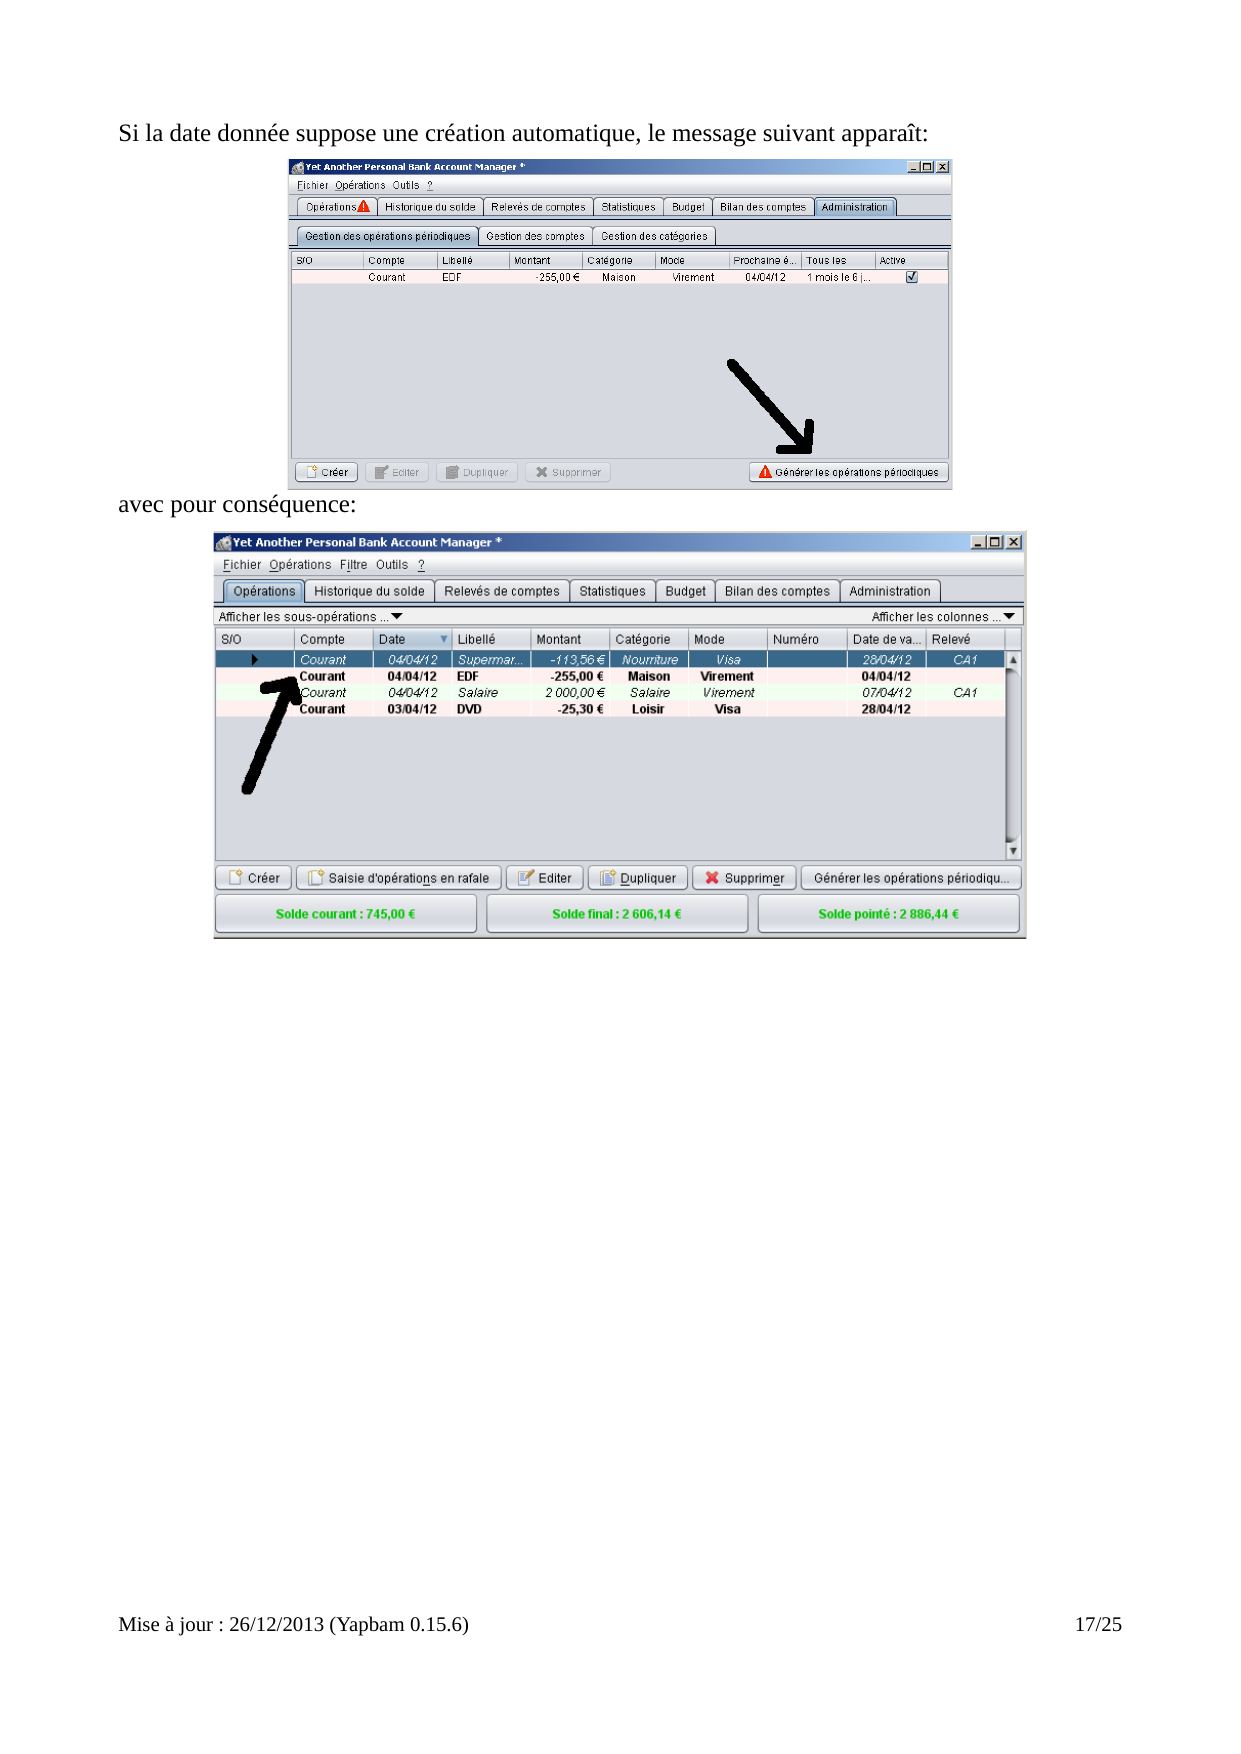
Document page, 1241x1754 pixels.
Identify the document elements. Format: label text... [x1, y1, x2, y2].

text Si la date donnée suppose une création automatique, le message suivant apparaît: [118, 118, 1122, 147]
picture [287, 159, 953, 490]
picture [213, 530, 1027, 939]
text avec pour conséquence: [118, 490, 1122, 518]
